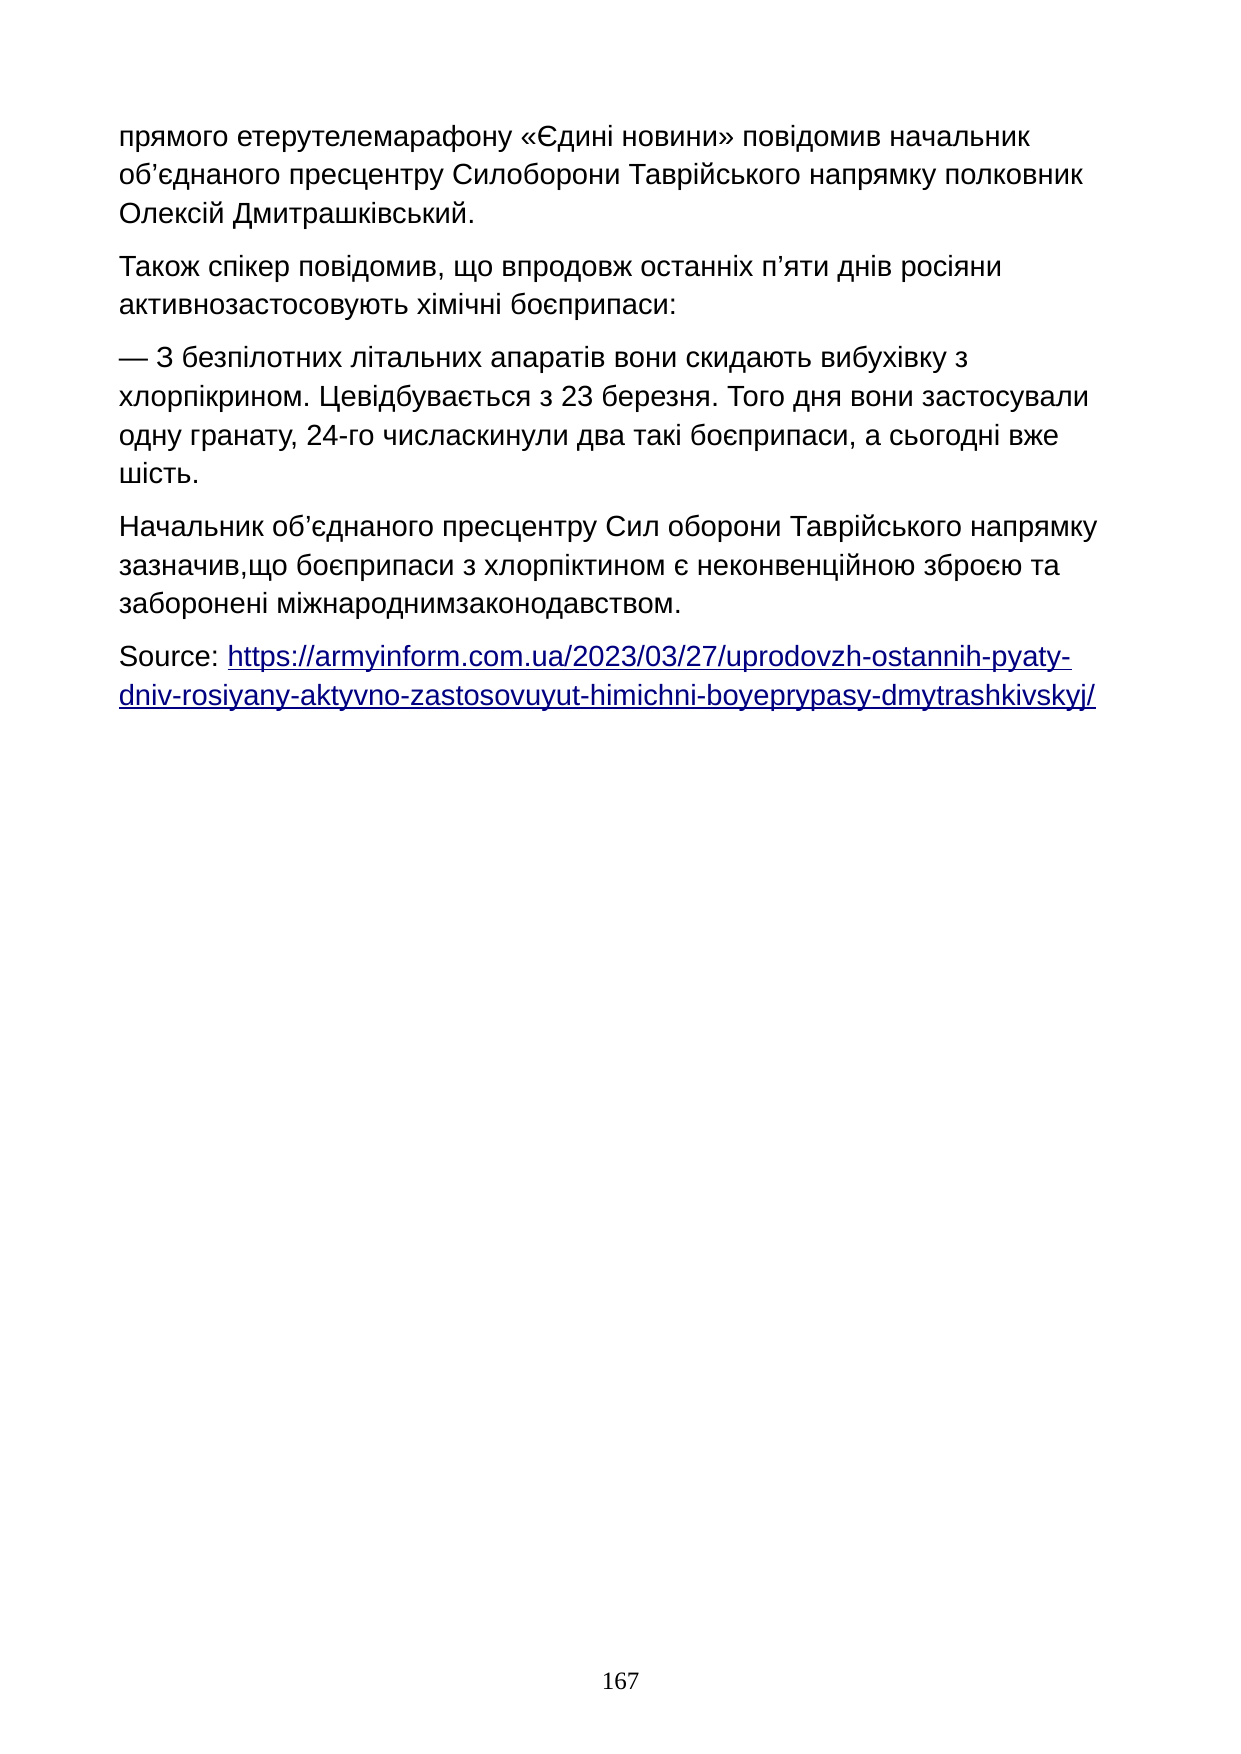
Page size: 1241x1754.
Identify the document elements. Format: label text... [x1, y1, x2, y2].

text прямого етерутелемарафону «Єдині новини» повідомив начальник об’єднаного пресцентру Силоборони Таврійського напрямку полковник Олексій Дмитрашківський. [118, 118, 1122, 229]
text Source: https://armyinform.com.ua/2023/03/27/uprodovzh-ostannih-pyaty-dniv-rosiyany-aktyvno-zastosovuyut-himichni-boyeprypasy-dmytrashkivskyj/ [118, 639, 1122, 711]
text — З безпілотних літальних апаратів вони скидають вибухівку з хлорпікрином. Цевідбувається з 23 березня. Того дня вони застосували одну гранату, 24-го числаскинули два такі боєприпаси, а сьогодні вже шість. [118, 340, 1122, 489]
text Також спікер повідомив, що впродовж останніх п’яти днів росіяни активнозастосовують хімічні боєприпаси: [118, 249, 1122, 321]
text Начальник об’єднаного пресцентру Сил оборони Таврійського напрямку зазначив,що боєприпаси з хлорпіктином є неконвенційною зброєю та заборонені міжнароднимзаконодавством. [118, 509, 1122, 620]
